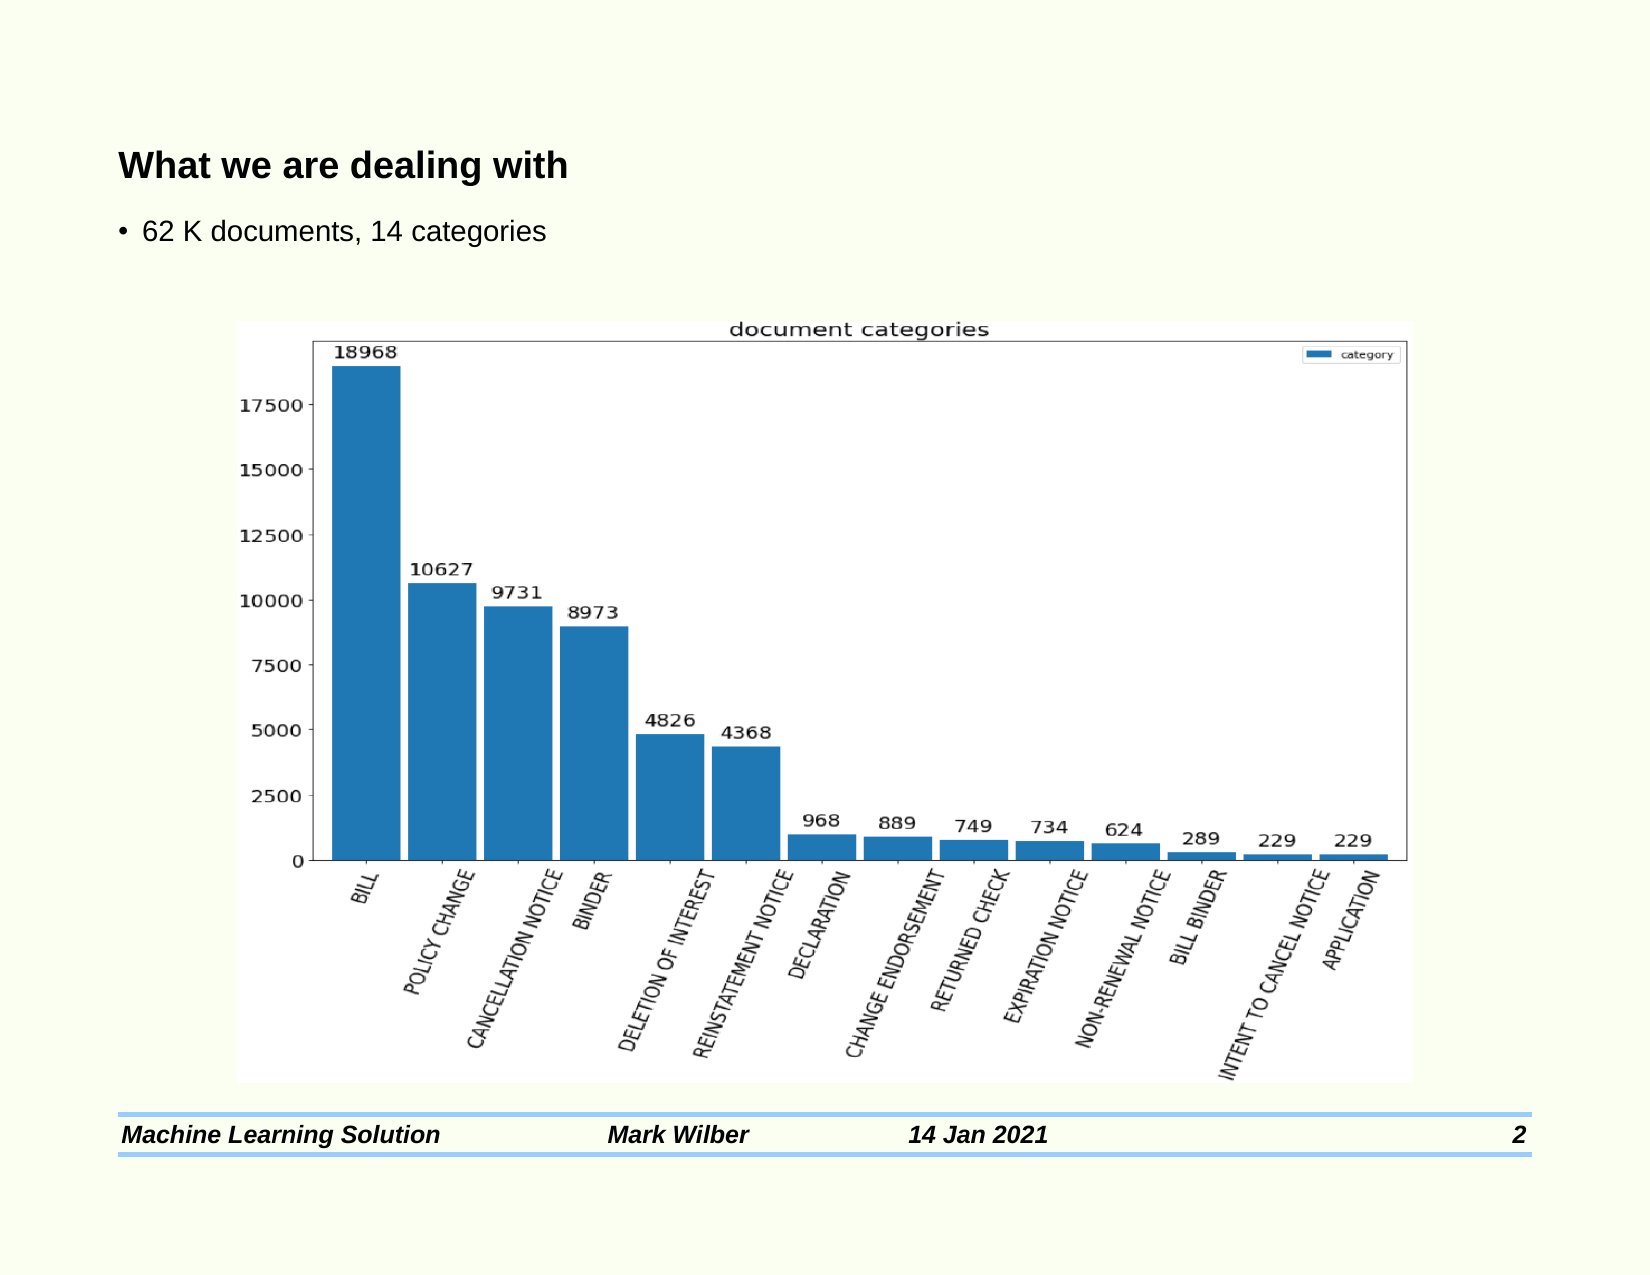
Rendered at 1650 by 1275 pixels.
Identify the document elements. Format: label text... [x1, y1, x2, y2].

subtitle 62 K documents, 14 categories [118, 214, 1532, 248]
picture [237, 321, 1413, 1083]
subtitle What we are dealing with [118, 143, 1532, 187]
